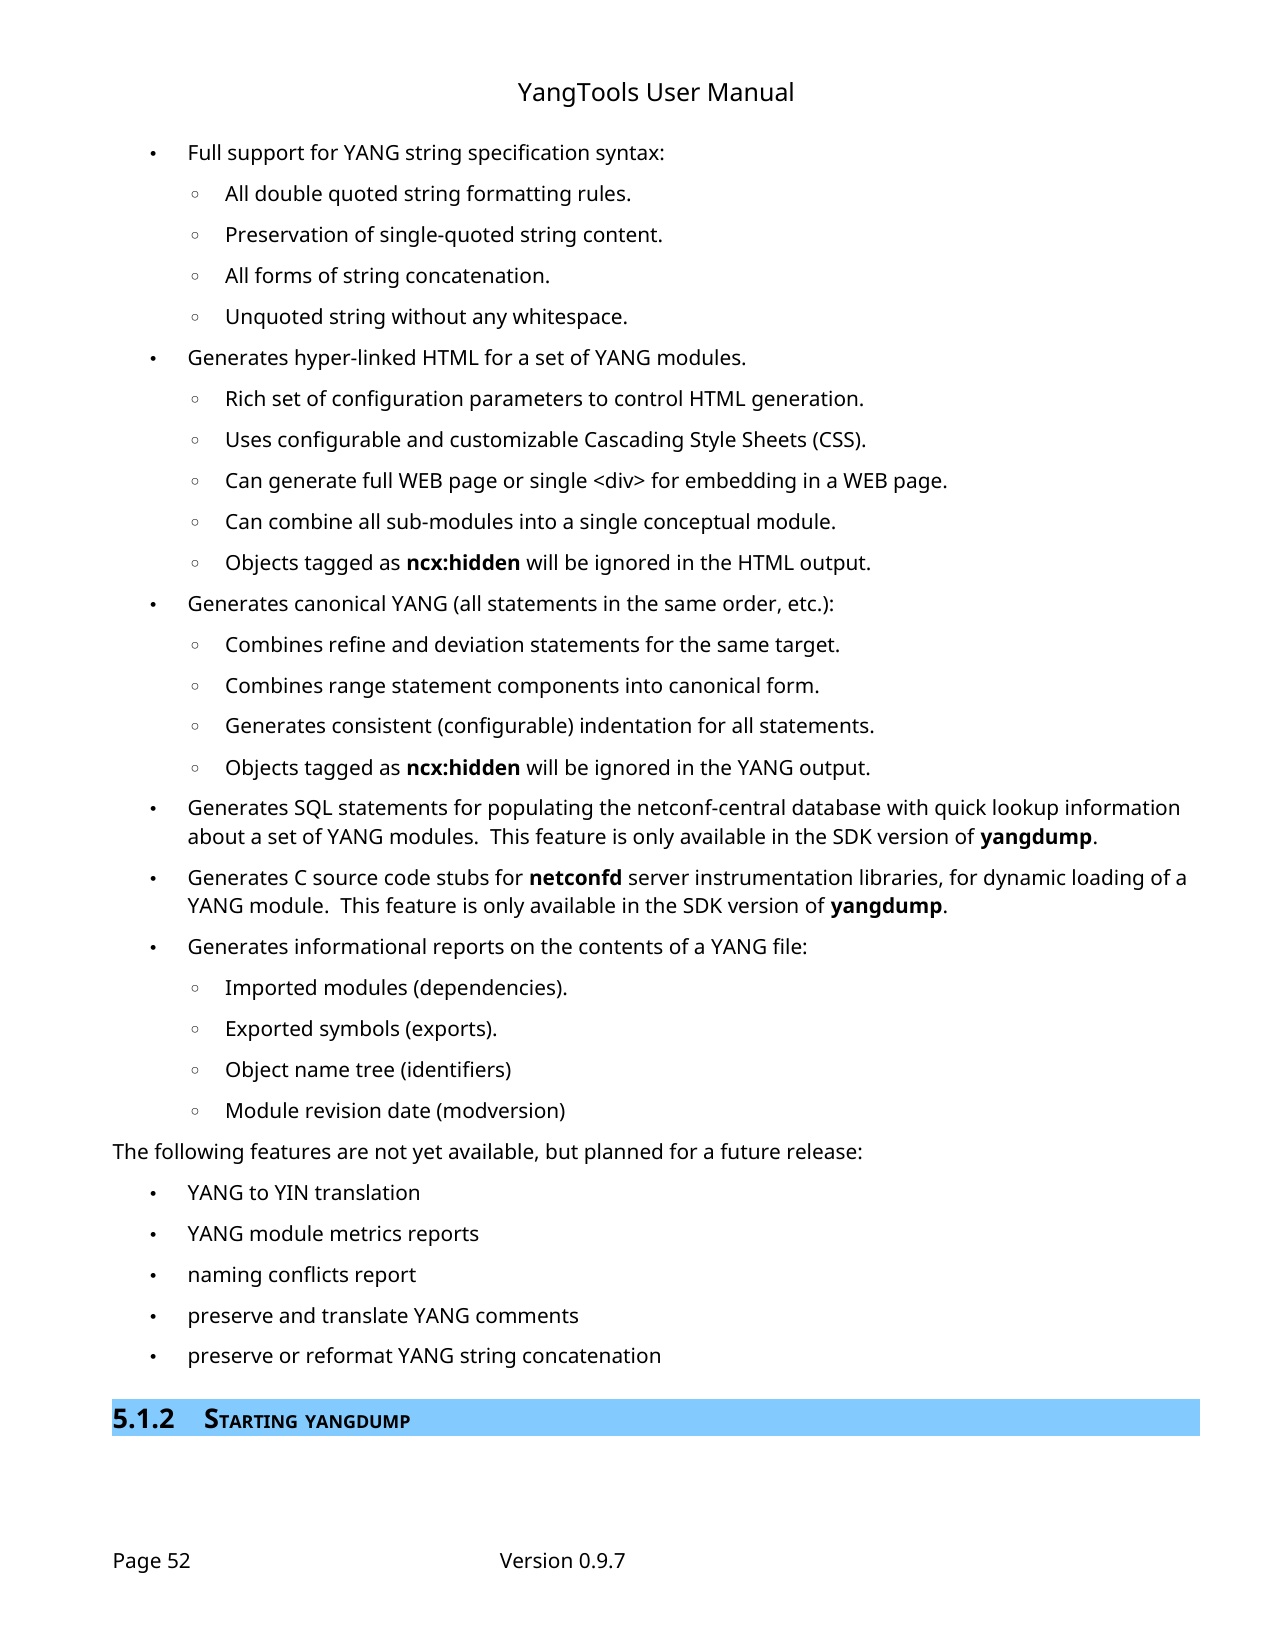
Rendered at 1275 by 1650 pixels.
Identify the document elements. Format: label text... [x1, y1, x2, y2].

list preserve and translate YANG comments [150, 1301, 1200, 1329]
list Generates consistent (configurable) indentation for all statements. [187, 712, 1200, 740]
list Generates SQL statements for populating the netconf-central database with quick lookup information about a set of YANG modules. This feature is only available in the SDK version of yangdump. [150, 793, 1200, 850]
list Uses configurable and customizable Cascading Style Sheets (CSS). [187, 425, 1200, 453]
list Full support for YANG string specification syntax: [150, 138, 1200, 167]
subtitle Starting yangdump [112, 1399, 1200, 1436]
list Can combine all sub-modules into a single conceptual module. [187, 507, 1200, 535]
list Preservation of single-quoted string content. [187, 220, 1200, 249]
list Generates canonical YANG (all statements in the same order, etc.): [150, 589, 1200, 617]
list Rich set of configuration parameters to control HTML generation. [187, 384, 1200, 413]
list Exported symbols (exports). [187, 1014, 1200, 1043]
list Module revision date (modversion) [187, 1096, 1200, 1124]
list All forms of string concatenation. [187, 261, 1200, 290]
list Objects tagged as ncx:hidden will be ignored in the YANG output. [187, 753, 1200, 781]
text The following features are not yet available, but planned for a future release: [112, 1137, 1200, 1165]
list All double quoted string formatting rules. [187, 179, 1200, 208]
list naming conflicts report [150, 1260, 1200, 1288]
list Unquoted string without any whitespace. [187, 302, 1200, 331]
list preserve or reformat YANG string concatenation [150, 1342, 1200, 1370]
list Can generate full WEB page or single <div> for embedding in a WEB page. [187, 466, 1200, 494]
list Generates informational reports on the contents of a YANG file: [150, 932, 1200, 961]
list Generates hyper-linked HTML for a set of YANG modules. [150, 343, 1200, 372]
list Combines range statement components into canonical form. [187, 671, 1200, 699]
list YANG to YIN translation [150, 1178, 1200, 1206]
list Object name tree (identifiers) [187, 1055, 1200, 1083]
list Objects tagged as ncx:hidden will be ignored in the HTML output. [187, 548, 1200, 576]
list Imported modules (dependencies). [187, 973, 1200, 1002]
list Generates C source code stubs for netconfd server instrumentation libraries, for dynamic loading of a YANG module. This feature is only available in the SDK version of yangdump. [150, 863, 1200, 920]
list Combines refine and deviation statements for the same target. [187, 630, 1200, 658]
list YANG module metrics reports [150, 1219, 1200, 1247]
